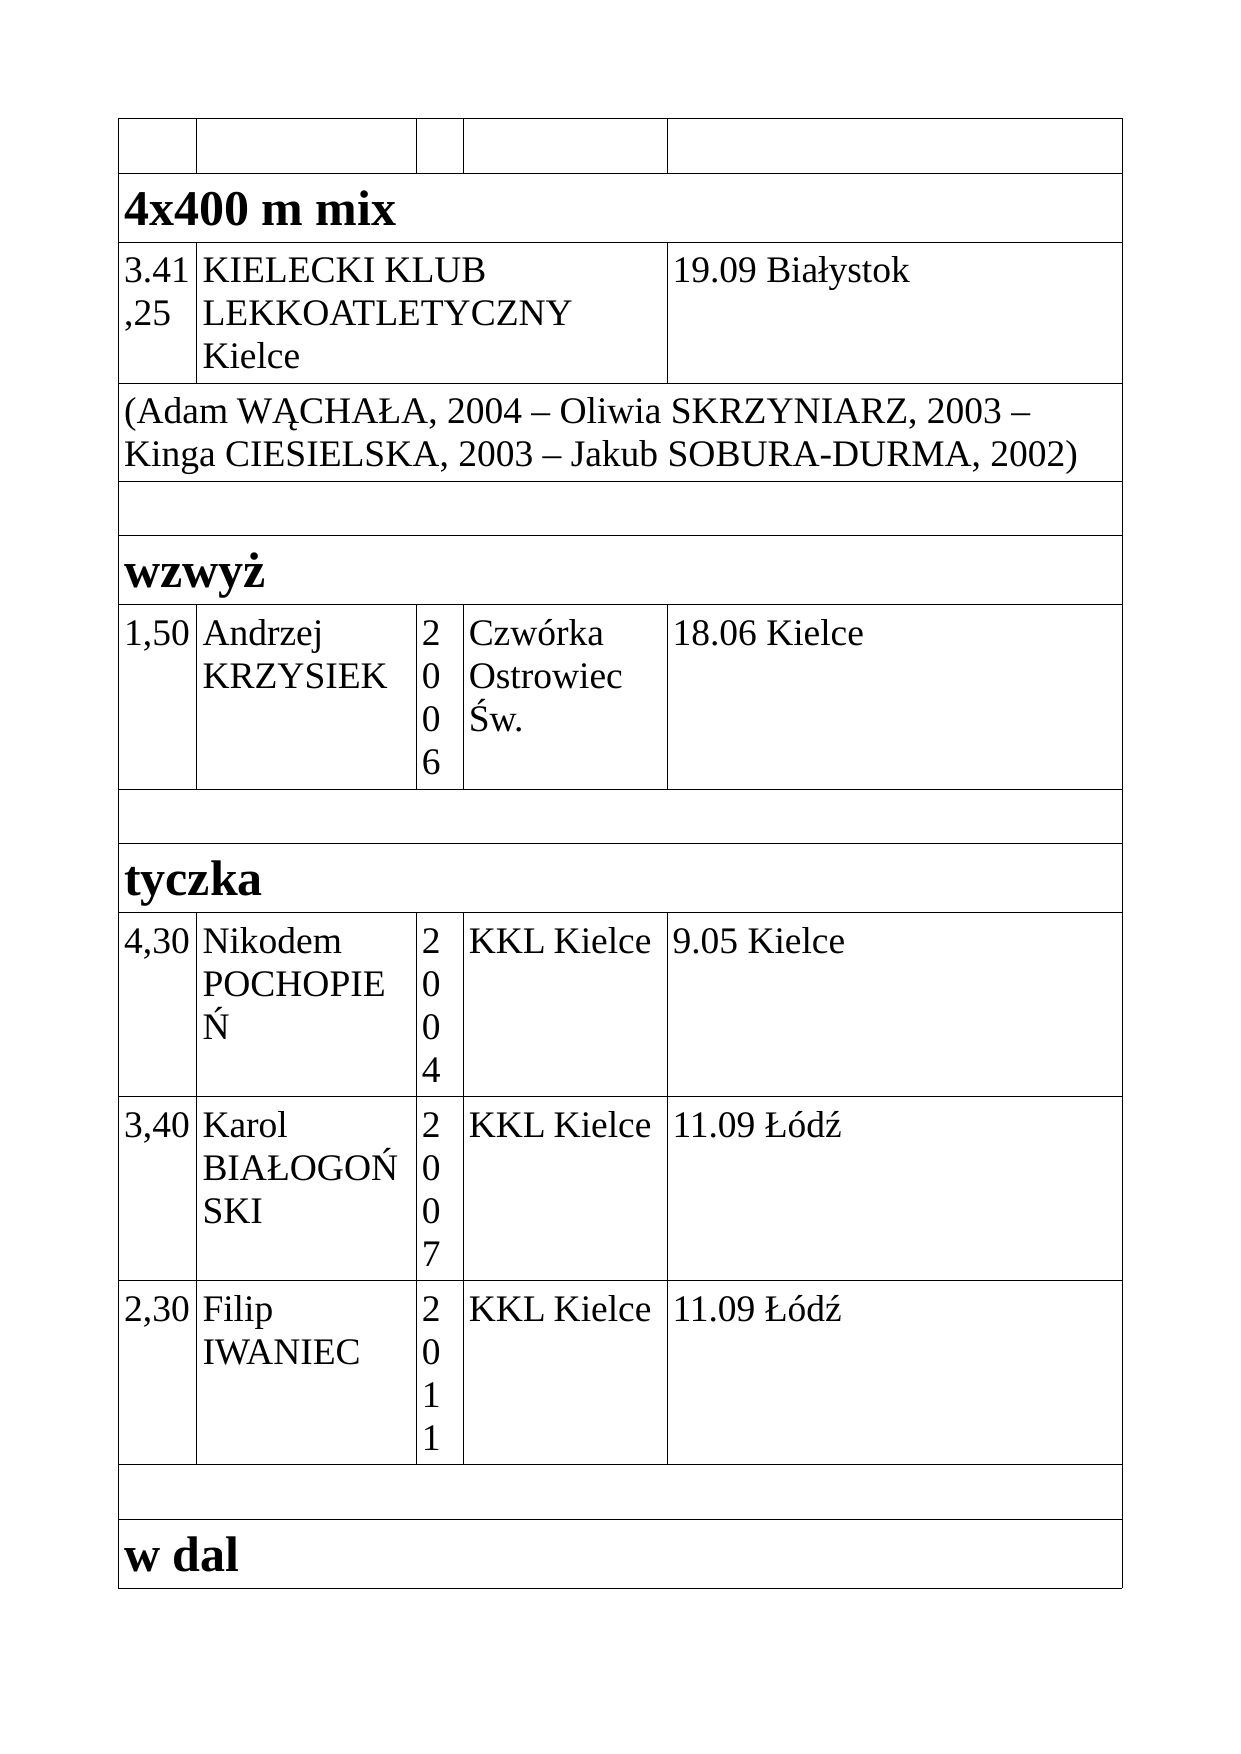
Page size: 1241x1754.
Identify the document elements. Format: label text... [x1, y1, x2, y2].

table_cell 4,30 [119, 913, 196, 1096]
table_cell 9.05 Kielce [668, 913, 1122, 1096]
table_cell Andrzej KRZYSIEK [197, 605, 416, 788]
table_cell [668, 119, 1122, 173]
table_cell [417, 119, 463, 173]
table_cell [119, 790, 1122, 843]
table_cell KKL Kielce [464, 1281, 667, 1464]
table_cell 19.09 Białystok [668, 243, 1122, 383]
table_cell 18.06 Kielce [668, 605, 1122, 788]
table_cell 2004 [417, 913, 463, 1096]
table_cell [119, 119, 196, 173]
table_cell KKL Kielce [464, 1097, 667, 1280]
table_cell 2011 [417, 1281, 463, 1464]
table_cell 2007 [417, 1097, 463, 1280]
table_cell [464, 119, 667, 173]
table_cell wzwyż [119, 536, 1122, 604]
table_cell 11.09 Łódź [668, 1281, 1122, 1464]
table_cell [119, 1465, 1122, 1519]
table_cell (Adam WĄCHAŁA, 2004 – Oliwia SKRZYNIARZ, 2003 – Kinga CIESIELSKA, 2003 – Jakub SOBURA-DURMA, 2002) [119, 384, 1122, 481]
table_cell 3.41,25 [119, 243, 196, 383]
table_cell 2,30 [119, 1281, 196, 1464]
table_cell w dal [119, 1520, 1122, 1588]
table_cell 1,50 [119, 605, 196, 788]
table_cell tyczka [119, 844, 1122, 912]
table_cell [119, 482, 1122, 535]
table_cell KKL Kielce [464, 913, 667, 1096]
table_cell 3,40 [119, 1097, 196, 1280]
table_cell Karol BIAŁOGOŃSKI [197, 1097, 416, 1280]
table_cell 11.09 Łódź [668, 1097, 1122, 1280]
table_cell KIELECKI KLUB LEKKOATLETYCZNY Kielce [197, 243, 667, 383]
table_cell Filip IWANIEC [197, 1281, 416, 1464]
table_cell 2006 [417, 605, 463, 788]
table_cell [197, 119, 416, 173]
table_cell Nikodem POCHOPIEŃ [197, 913, 416, 1096]
table_cell Czwórka Ostrowiec Św. [464, 605, 667, 788]
table_cell 4x400 m mix [119, 174, 1122, 242]
